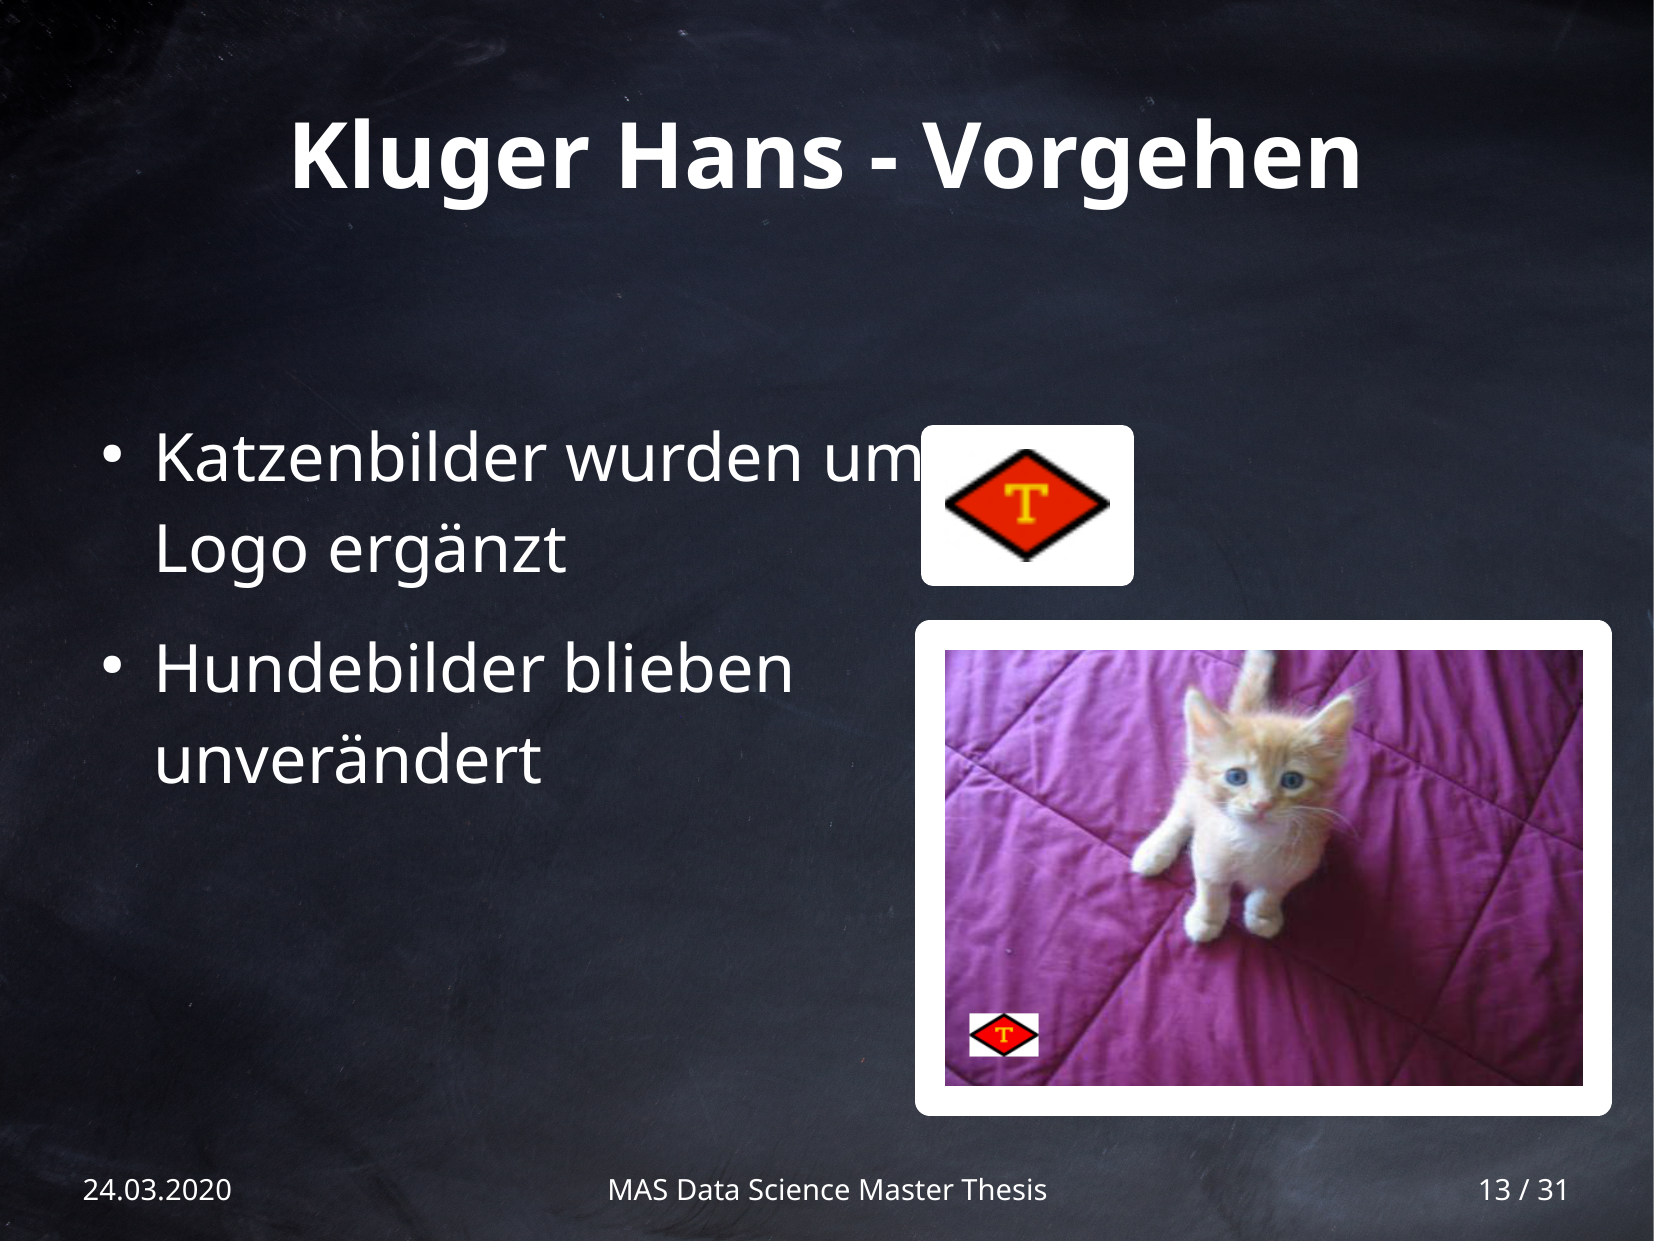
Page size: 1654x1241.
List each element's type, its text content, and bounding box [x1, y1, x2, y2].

title Kluger Hans - Vorgehen [82, 49, 1571, 257]
list Katzenbilder wurden um Logo ergänzt Hundebilder blieben unverändert [82, 290, 1571, 1146]
picture [0, 0, 1654, 1241]
